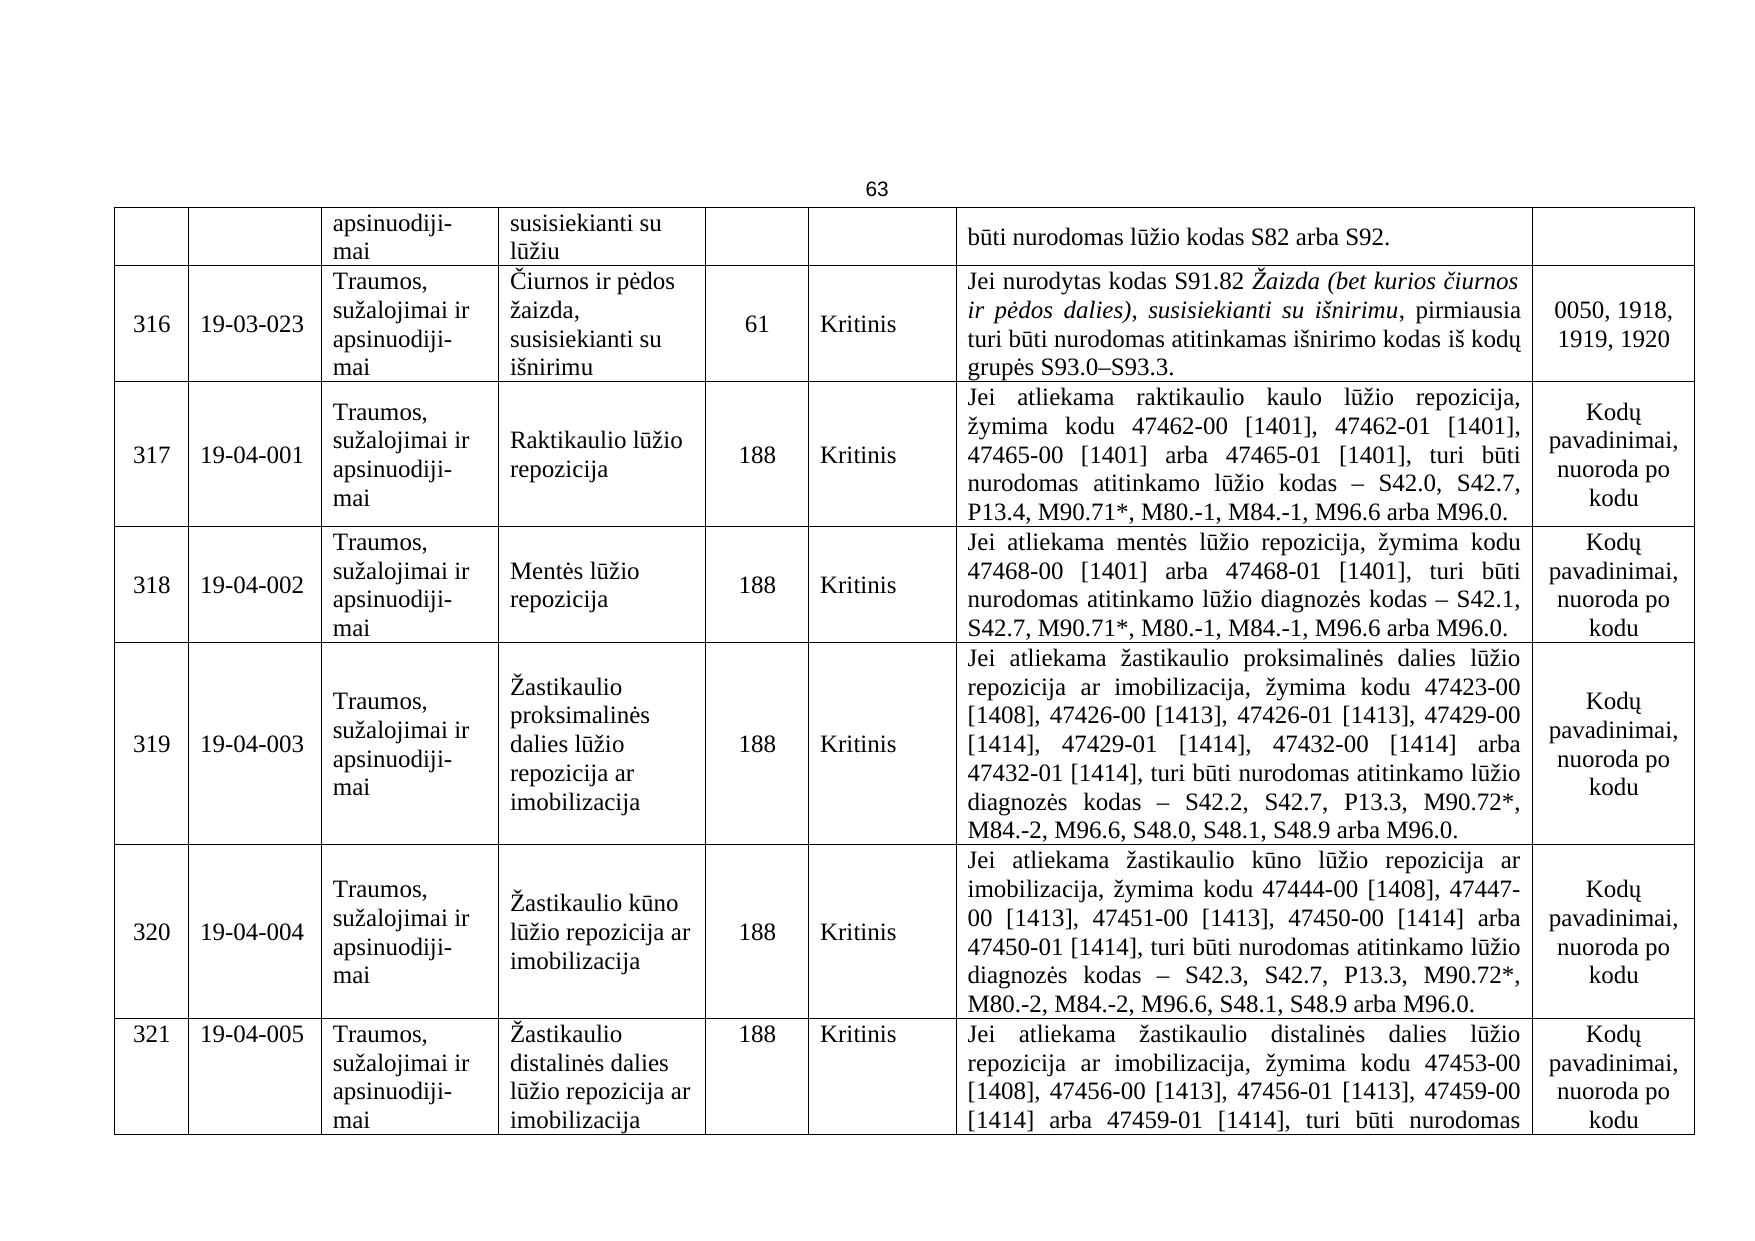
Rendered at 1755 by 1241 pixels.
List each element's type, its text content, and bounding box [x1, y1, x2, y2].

table_cell 188 [706, 1019, 808, 1134]
table_cell Žastikaulio distalinės dalies lūžio repozicija ar imobilizacija [499, 1019, 705, 1134]
table_cell 318 [115, 527, 188, 642]
table_cell Mentės lūžio repozicija [499, 527, 705, 642]
table_cell 61 [706, 266, 808, 381]
table_cell [189, 208, 321, 265]
table_cell Kritinis [809, 845, 956, 1018]
table_cell Čiurnos ir pėdos žaizda, susisiekianti su išnirimu [499, 266, 705, 381]
table_cell Jei atliekama žastikaulio proksimalinės dalies lūžio repozicija ar imobilizacija, žymima kodu 47423-00 [1408], 47426-00 [1413], 47426-01 [1413], 47429-00 [1414], 47429-01 [1414], 47432-00 [1414] arba 47432-01 [1414], turi būti nurodomas atitinkamo lūžio diagnozės kodas – S42.2, S42.7, P13.3, M90.72*, M84.-2, M96.6, S48.0, S48.1, S48.9 arba M96.0. [957, 643, 1532, 844]
table_cell 19-04-002 [189, 527, 321, 642]
table_cell 19-03-023 [189, 266, 321, 381]
table_cell 317 [115, 382, 188, 526]
table_cell Traumos, sužalojimai ir apsinuodiji-mai [322, 382, 498, 526]
table_cell Žastikaulio proksimalinės dalies lūžio repozicija ar imobilizacija [499, 643, 705, 844]
table_cell Traumos, sužalojimai ir apsinuodiji-mai [322, 1019, 498, 1134]
table_cell Kritinis [809, 1019, 956, 1134]
table_cell susisiekianti su lūžiu [499, 208, 705, 265]
table_cell Traumos, sužalojimai ir apsinuodiji-mai [322, 527, 498, 642]
table_cell 188 [706, 527, 808, 642]
table_cell Jei atliekama žastikaulio kūno lūžio repozicija ar imobilizacija, žymima kodu 47444-00 [1408], 47447-00 [1413], 47451-00 [1413], 47450-00 [1414] arba 47450-01 [1414], turi būti nurodomas atitinkamo lūžio diagnozės kodas – S42.3, S42.7, P13.3, M90.72*, M80.-2, M84.-2, M96.6, S48.1, S48.9 arba M96.0. [957, 845, 1532, 1018]
table_cell Kodų pavadinimai, nuoroda po kodu [1533, 643, 1694, 844]
table_cell Jei nurodytas kodas S91.82 Žaizda (bet kurios čiurnos ir pėdos dalies), susisiekianti su išnirimu, pirmiausia turi būti nurodomas atitinkamas išnirimo kodas iš kodų grupės S93.0–S93.3. [957, 266, 1532, 381]
table_cell būti nurodomas lūžio kodas S82 arba S92. [957, 208, 1532, 265]
table_cell Kodų pavadinimai, nuoroda po kodu [1533, 527, 1694, 642]
table_cell 188 [706, 382, 808, 526]
table_cell Jei atliekama mentės lūžio repozicija, žymima kodu 47468-00 [1401] arba 47468-01 [1401], turi būti nurodomas atitinkamo lūžio diagnozės kodas – S42.1, S42.7, M90.71*, M80.-1, M84.-1, M96.6 arba M96.0. [957, 527, 1532, 642]
table_cell [115, 208, 188, 265]
table_cell Žastikaulio kūno lūžio repozicija ar imobilizacija [499, 845, 705, 1018]
table_cell [809, 208, 956, 265]
table_cell [706, 208, 808, 265]
table_cell Traumos, sužalojimai ir apsinuodiji-mai [322, 643, 498, 844]
table_cell Kodų pavadinimai, nuoroda po kodu [1533, 382, 1694, 526]
table_cell 320 [115, 845, 188, 1018]
table_cell 188 [706, 643, 808, 844]
table_cell 319 [115, 643, 188, 844]
table_cell 316 [115, 266, 188, 381]
table_cell Jei atliekama žastikaulio distalinės dalies lūžio repozicija ar imobilizacija, žymima kodu 47453-00 [1408], 47456-00 [1413], 47456-01 [1413], 47459-00 [1414] arba 47459-01 [1414], turi būti nurodomas [957, 1019, 1532, 1134]
table_cell 188 [706, 845, 808, 1018]
table_cell [1533, 208, 1694, 265]
table_cell Kodų pavadinimai, nuoroda po kodu [1533, 1019, 1694, 1134]
table_cell 321 [115, 1019, 188, 1134]
table_cell 19-04-001 [189, 382, 321, 526]
table_cell 19-04-005 [189, 1019, 321, 1134]
table_cell Kritinis [809, 527, 956, 642]
table_cell apsinuodiji-mai [322, 208, 498, 265]
table_cell Traumos, sužalojimai ir apsinuodiji-mai [322, 845, 498, 1018]
table_cell Kritinis [809, 266, 956, 381]
table_cell Kritinis [809, 643, 956, 844]
table_cell 19-04-004 [189, 845, 321, 1018]
table_cell Jei atliekama raktikaulio kaulo lūžio repozicija, žymima kodu 47462-00 [1401], 47462-01 [1401], 47465-00 [1401] arba 47465-01 [1401], turi būti nurodomas atitinkamo lūžio kodas – S42.0, S42.7, P13.4, M90.71*, M80.-1, M84.-1, M96.6 arba M96.0. [957, 382, 1532, 526]
table_cell Raktikaulio lūžio repozicija [499, 382, 705, 526]
table_cell Kodų pavadinimai, nuoroda po kodu [1533, 845, 1694, 1018]
table_cell Kritinis [809, 382, 956, 526]
table_cell 0050, 1918, 1919, 1920 [1533, 266, 1694, 381]
table_cell 19-04-003 [189, 643, 321, 844]
table_cell Traumos, sužalojimai ir apsinuodiji-mai [322, 266, 498, 381]
